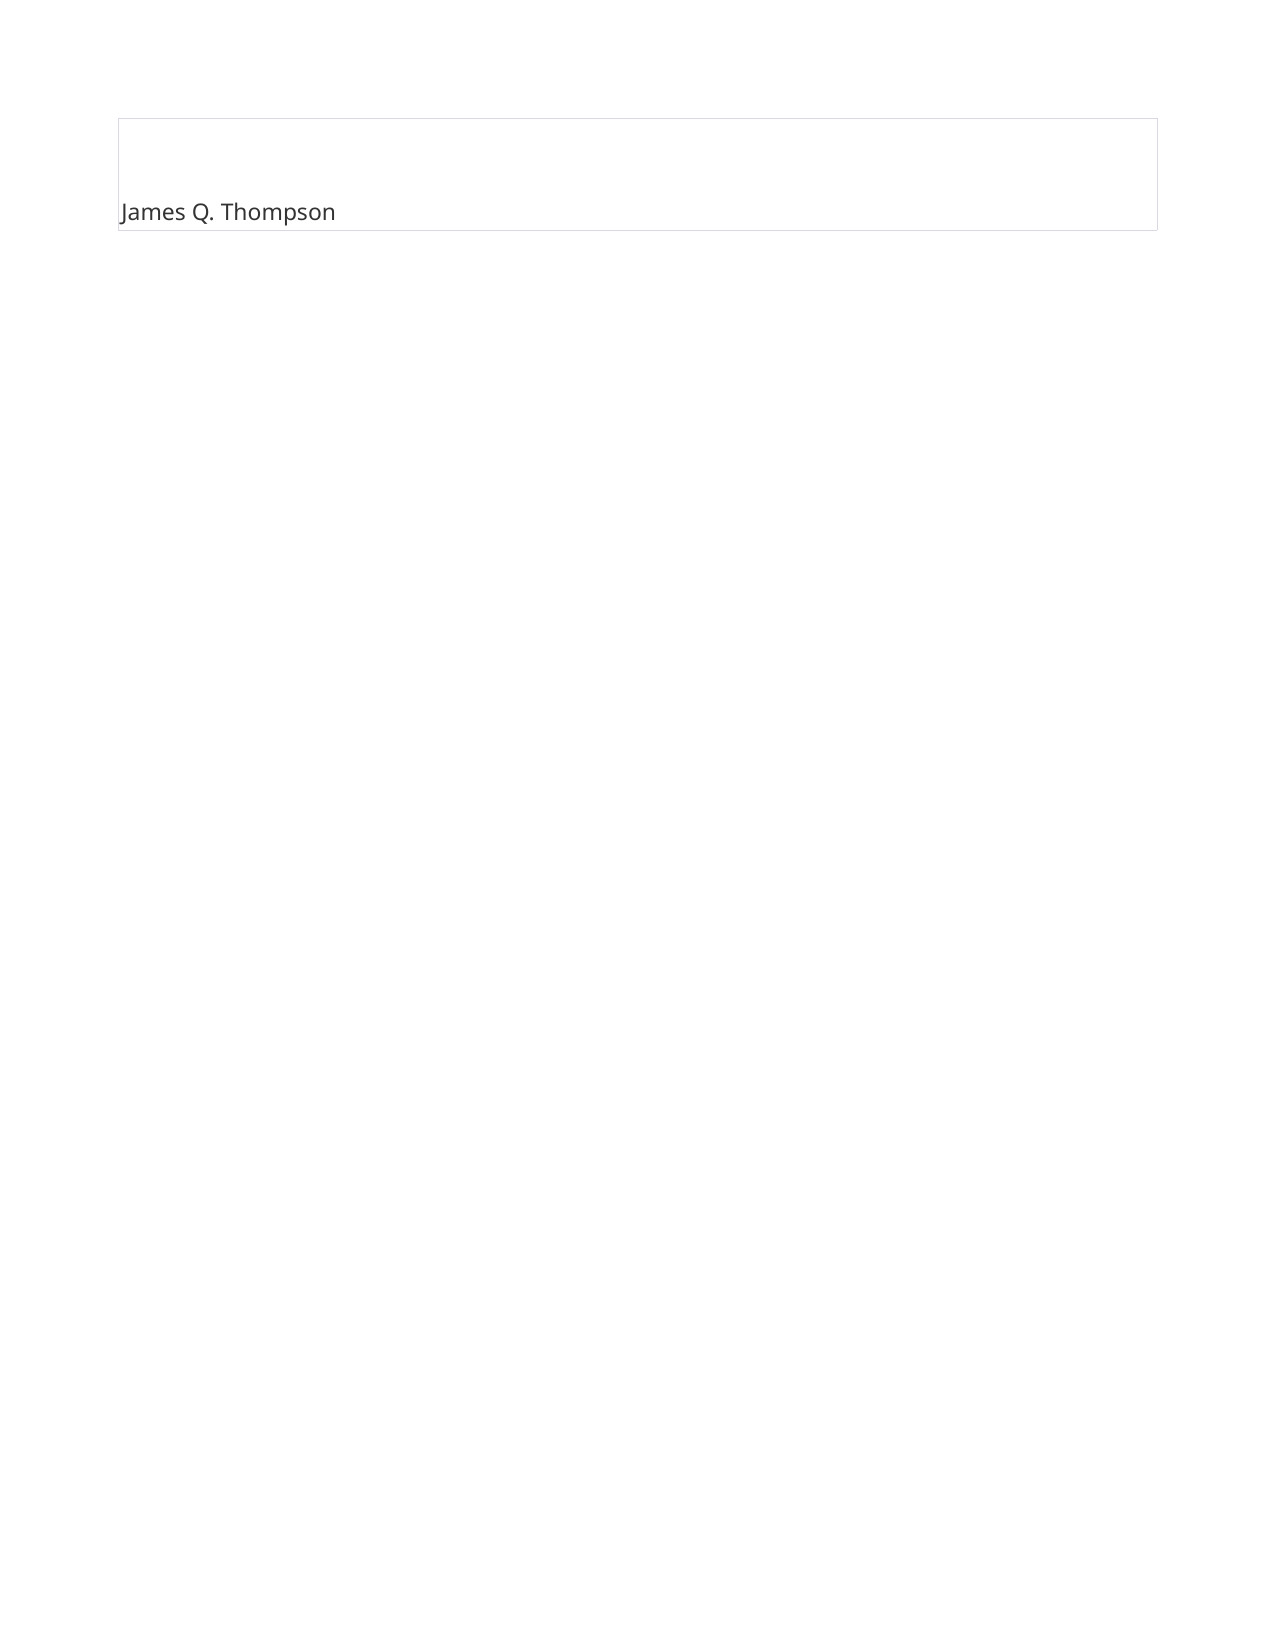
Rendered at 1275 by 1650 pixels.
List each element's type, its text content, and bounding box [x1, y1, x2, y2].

text James Q. Thompson [119, 193, 1157, 230]
text [119, 119, 1157, 184]
